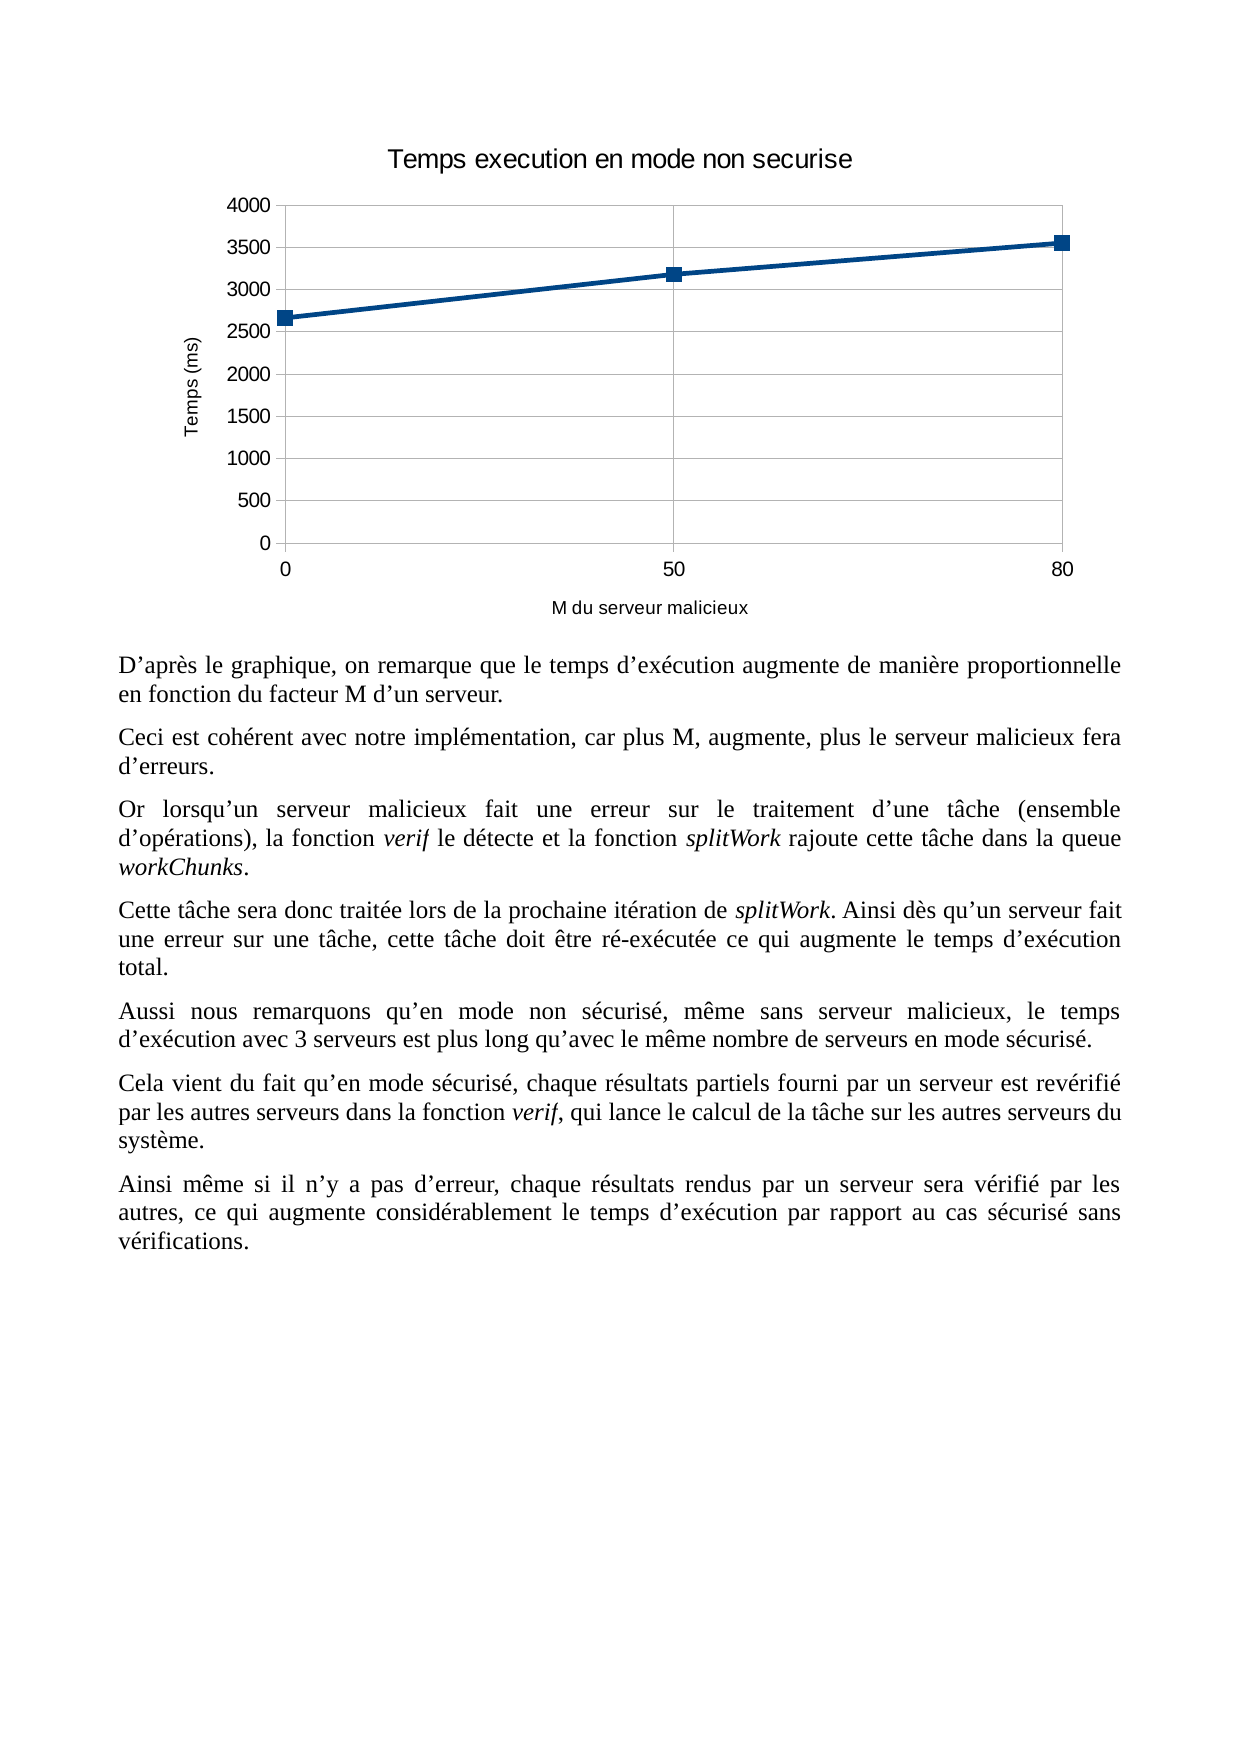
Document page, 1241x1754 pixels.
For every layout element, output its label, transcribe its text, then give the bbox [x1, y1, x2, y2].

text Cette tâche sera donc traitée lors de la prochaine itération de splitWork. Ainsi dès qu’un serveur fait une erreur sur une tâche, cette tâche doit être ré-exécutée ce qui augmente le temps d’exécution total. [118, 895, 1122, 981]
text Aussi nous remarquons qu’en mode non sécurisé, même sans serveur malicieux, le temps d’exécution avec 3 serveurs est plus long qu’avec le même nombre de serveurs en mode sécurisé. [118, 996, 1122, 1053]
text Ceci est cohérent avec notre implémentation, car plus M, augmente, plus le serveur malicieux fera d’erreurs. [118, 722, 1122, 779]
text Ainsi même si il n’y a pas d’erreur, chaque résultats rendus par un serveur sera vérifié par les autres, ce qui augmente considérablement le temps d’exécution par rapport au cas sécurisé sans vérifications. [118, 1169, 1122, 1255]
text Cela vient du fait qu’en mode sécurisé, chaque résultats partiels fourni par un serveur est revérifié par les autres serveurs dans la fonction verif, qui lance le calcul de la tâche sur les autres serveurs du système. [118, 1068, 1122, 1154]
text D’après le graphique, on remarque que le temps d’exécution augmente de manière proportionnelle en fonction du facteur M d’un serveur. [118, 118, 1122, 707]
text Or lorsqu’un serveur malicieux fait une erreur sur le traitement d’une tâche (ensemble d’opérations), la fonction verif le détecte et la fonction splitWork rajoute cette tâche dans la queue workChunks. [118, 794, 1122, 880]
